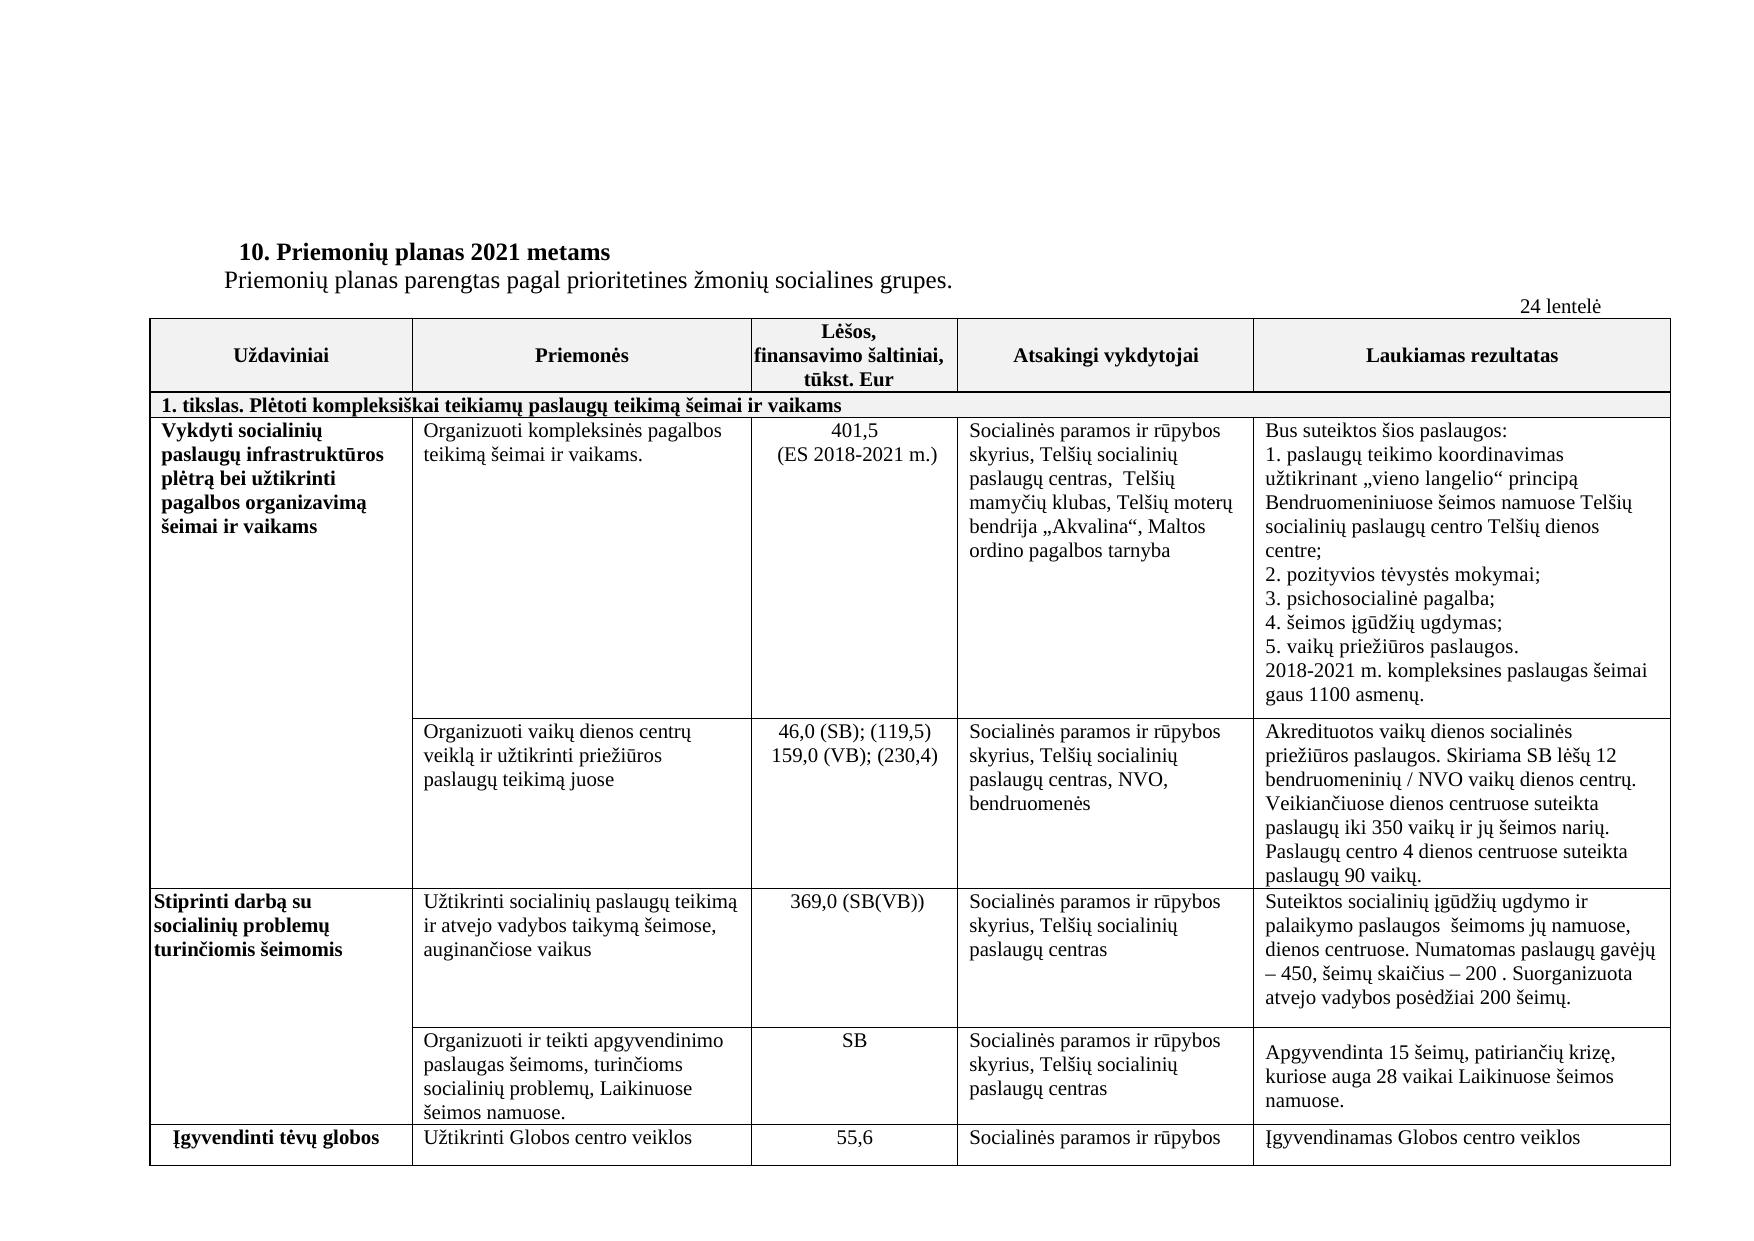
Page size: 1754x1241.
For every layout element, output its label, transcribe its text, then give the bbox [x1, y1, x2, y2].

table_cell Vykdyti socialinių paslaugų infrastruktūros plėtrą bei užtikrinti pagalbos organizavimą šeimai ir vaikams [151, 418, 412, 887]
table_cell Stiprinti darbą su socialinių problemų turinčiomis šeimomis [151, 889, 412, 1124]
table_header Lėšos, finansavimo šaltiniai, tūkst. Eur [752, 319, 957, 391]
table_cell 401,5 (ES 2018-2021 m.) [752, 418, 957, 718]
table_cell 55,6 [752, 1125, 957, 1165]
table_header Priemonės [413, 319, 751, 391]
table_cell 369,0 (SB(VB)) [752, 889, 957, 1027]
table_cell Socialinės paramos ir rūpybos skyrius, Telšių socialinių paslaugų centras [958, 1028, 1253, 1124]
text 10. Priemonių planas 2021 metams [150, 236, 1603, 265]
table_cell Socialinės paramos ir rūpybos skyrius, Telšių socialinių paslaugų centras, NVO, bendruomenės [958, 719, 1253, 887]
table_cell SB [752, 1028, 957, 1124]
table_cell Užtikrinti socialinių paslaugų teikimą ir atvejo vadybos taikymą šeimose, auginančiose vaikus [413, 889, 751, 1027]
text Priemonių planas parengtas pagal prioritetines žmonių socialines grupes. [224, 265, 1604, 294]
table_cell Apgyvendinta 15 šeimų, patiriančių krizę, kuriose auga 28 vaikai Laikinuose šeimos namuose. [1254, 1028, 1670, 1124]
table_cell Socialinės paramos ir rūpybos skyrius, Telšių socialinių paslaugų centras [958, 889, 1253, 1027]
table_cell 1. tikslas. Plėtoti kompleksiškai teikiamų paslaugų teikimą šeimai ir vaikams [151, 393, 1670, 417]
table_cell Organizuoti kompleksinės pagalbos teikimą šeimai ir vaikams. [413, 418, 751, 718]
table_cell Akredituotos vaikų dienos socialinės priežiūros paslaugos. Skiriama SB lėšų 12 bendruomeninių / NVO vaikų dienos centrų. Veikiančiuose dienos centruose suteikta paslaugų iki 350 vaikų ir jų šeimos narių. Paslaugų centro 4 dienos centruose suteikta paslaugų 90 vaikų. [1254, 719, 1670, 887]
table_cell Organizuoti ir teikti apgyvendinimo paslaugas šeimoms, turinčioms socialinių problemų, Laikinuose šeimos namuose. [413, 1028, 751, 1124]
table_cell Socialinės paramos ir rūpybos skyrius, Telšių socialinių paslaugų centras, Telšių mamyčių klubas, Telšių moterų bendrija „Akvalina“, Maltos ordino pagalbos tarnyba [958, 418, 1253, 718]
table_cell Įgyvendinti tėvų globos [151, 1125, 412, 1165]
table_header Laukiamas rezultatas [1254, 319, 1670, 391]
table_cell Įgyvendinamas Globos centro veiklos [1254, 1125, 1670, 1165]
table_cell 46,0 (SB); (119,5) 159,0 (VB); (230,4) [752, 719, 957, 887]
table_cell Bus suteiktos šios paslaugos: 1. paslaugų teikimo koordinavimas užtikrinant „vieno langelio“ principą Bendruomeniniuose šeimos namuose Telšių socialinių paslaugų centro Telšių dienos centre; 2. pozityvios tėvystės mokymai; 3. psichosocialinė pagalba; 4. šeimos įgūdžių ugdymas; 5. vaikų priežiūros paslaugos. 2018-2021 m. kompleksines paslaugas šeimai gaus 1100 asmenų. [1254, 418, 1670, 718]
table_header Atsakingi vykdytojai [958, 319, 1253, 391]
table_cell Socialinės paramos ir rūpybos [958, 1125, 1253, 1165]
table_header Uždaviniai [151, 319, 412, 391]
text 24 lentelė [224, 294, 1604, 318]
table_cell Organizuoti vaikų dienos centrų veiklą ir užtikrinti priežiūros paslaugų teikimą juose [413, 719, 751, 887]
table_cell Suteiktos socialinių įgūdžių ugdymo ir palaikymo paslaugos šeimoms jų namuose, dienos centruose. Numatomas paslaugų gavėjų – 450, šeimų skaičius – 200 . Suorganizuota atvejo vadybos posėdžiai 200 šeimų. [1254, 889, 1670, 1027]
table_cell Užtikrinti Globos centro veiklos [413, 1125, 751, 1165]
